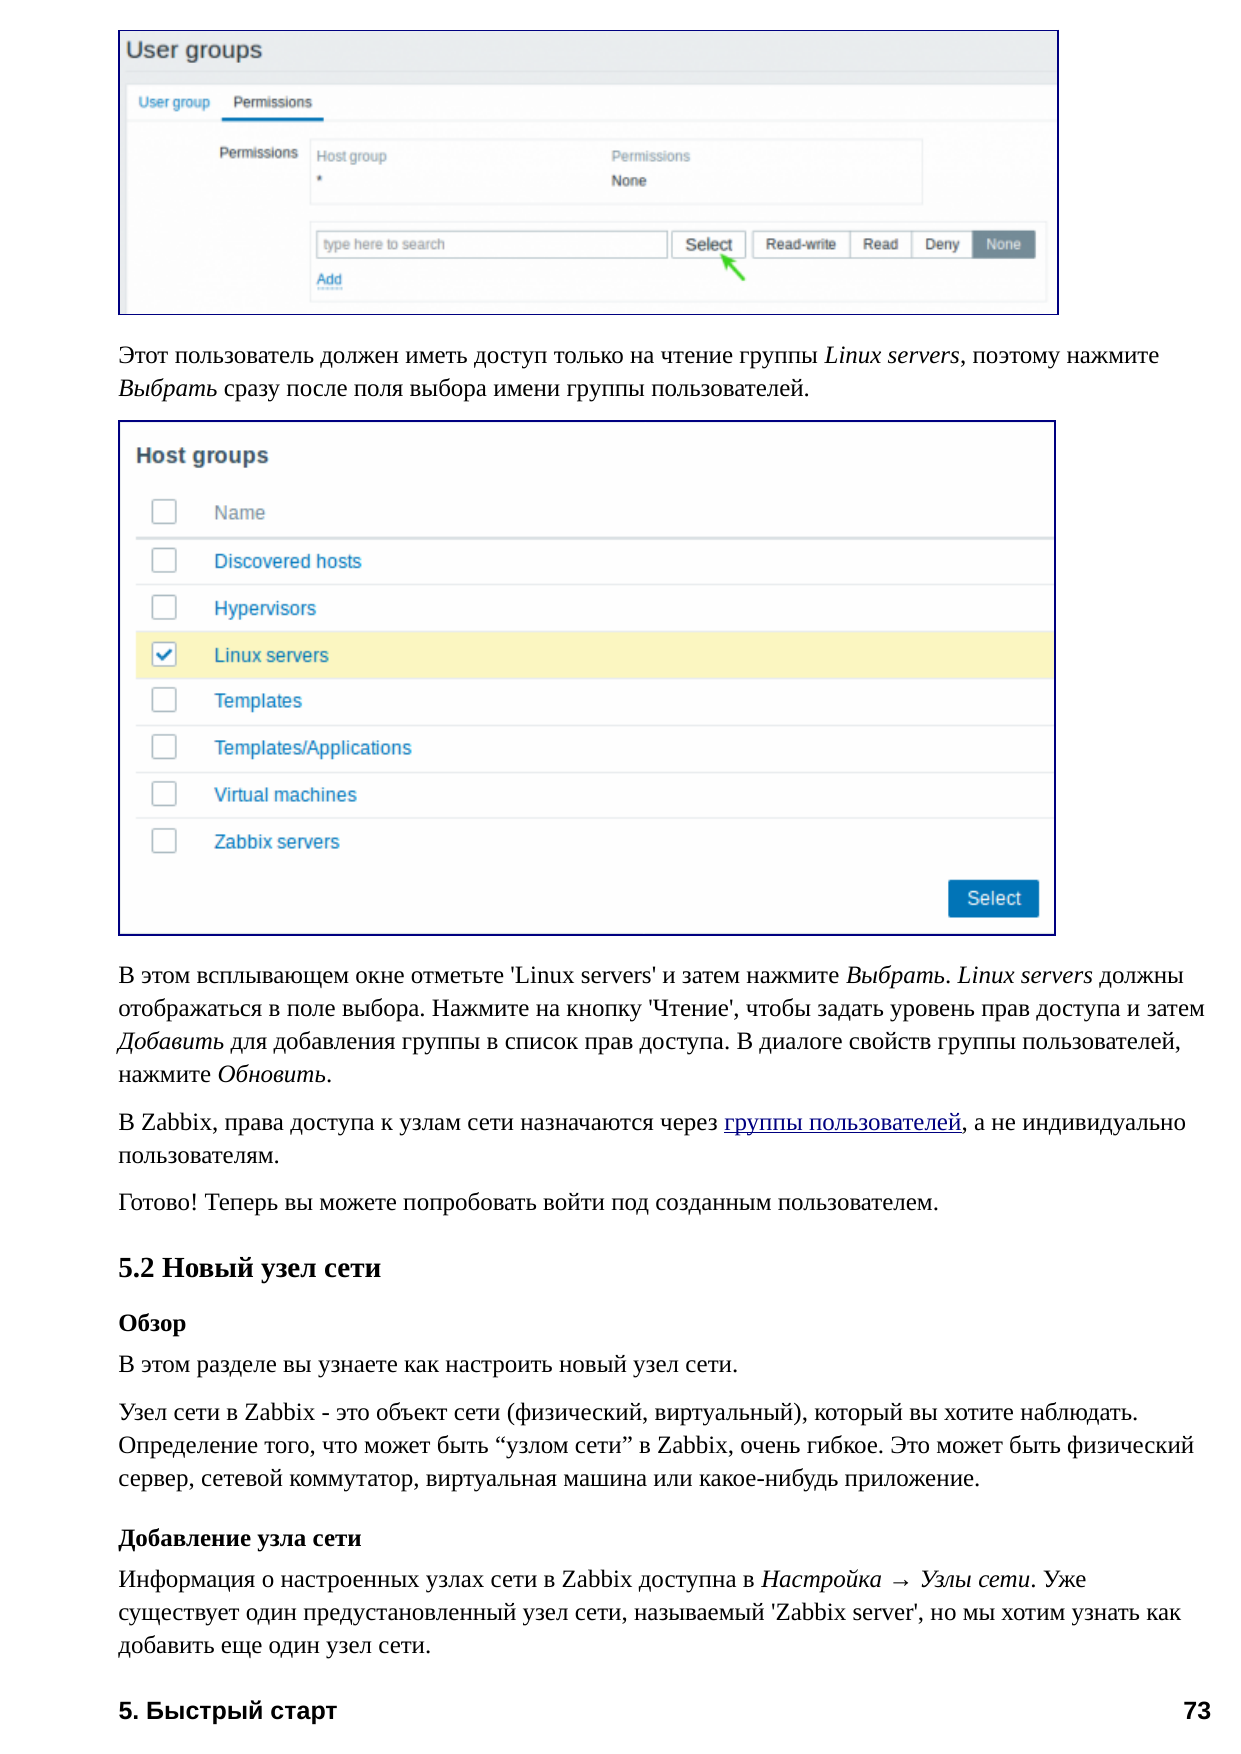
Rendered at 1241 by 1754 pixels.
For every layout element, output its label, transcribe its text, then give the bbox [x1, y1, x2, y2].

text Узел сети в Zabbix - это объект сети (физический, виртуальный), который вы хотите наблюдать. Определение того, что может быть “узлом сети” в Zabbix, очень гибкое. Это может быть физический сервер, сетевой коммутатор, виртуальная машина или какое-нибудь приложение. [118, 1397, 1211, 1492]
text В этом всплывающем окне отметьте 'Linux servers' и затем нажмите Выбрать. Linux servers должны отображаться в поле выбора. Нажмите на кнопку 'Чтение', чтобы задать уровень прав доступа и затем Добавить для добавления группы в список прав доступа. В диалоге свойств группы пользователей, нажмите Обновить. [118, 960, 1211, 1088]
text Этот пользователь должен иметь доступ только на чтение группы Linux servers, поэтому нажмите Выбрать сразу после поля выбора имени группы пользователей. [118, 340, 1211, 401]
text Готово! Теперь вы можете попробовать войти под созданным пользователем. [118, 1187, 1211, 1216]
text В этом разделе вы узнаете как настроить новый узел сети. [118, 1349, 1211, 1378]
text Информация о настроенных узлах сети в Zabbix доступна в Настройка → Узлы сети. Уже существует один предустановленный узел сети, называемый 'Zabbix server', но мы хотим узнать как добавить еще один узел сети. [118, 1564, 1211, 1659]
subtitle Добавление узла сети [118, 1523, 1211, 1552]
picture [120, 31, 1057, 314]
subtitle Обзор [118, 1308, 1211, 1337]
text В Zabbix, права доступа к узлам сети назначаются через группы пользователей, a не индивидуально пользователям. [118, 1107, 1211, 1169]
picture [120, 422, 1054, 934]
subtitle 5.2 Новый узел сети [118, 1250, 1211, 1283]
